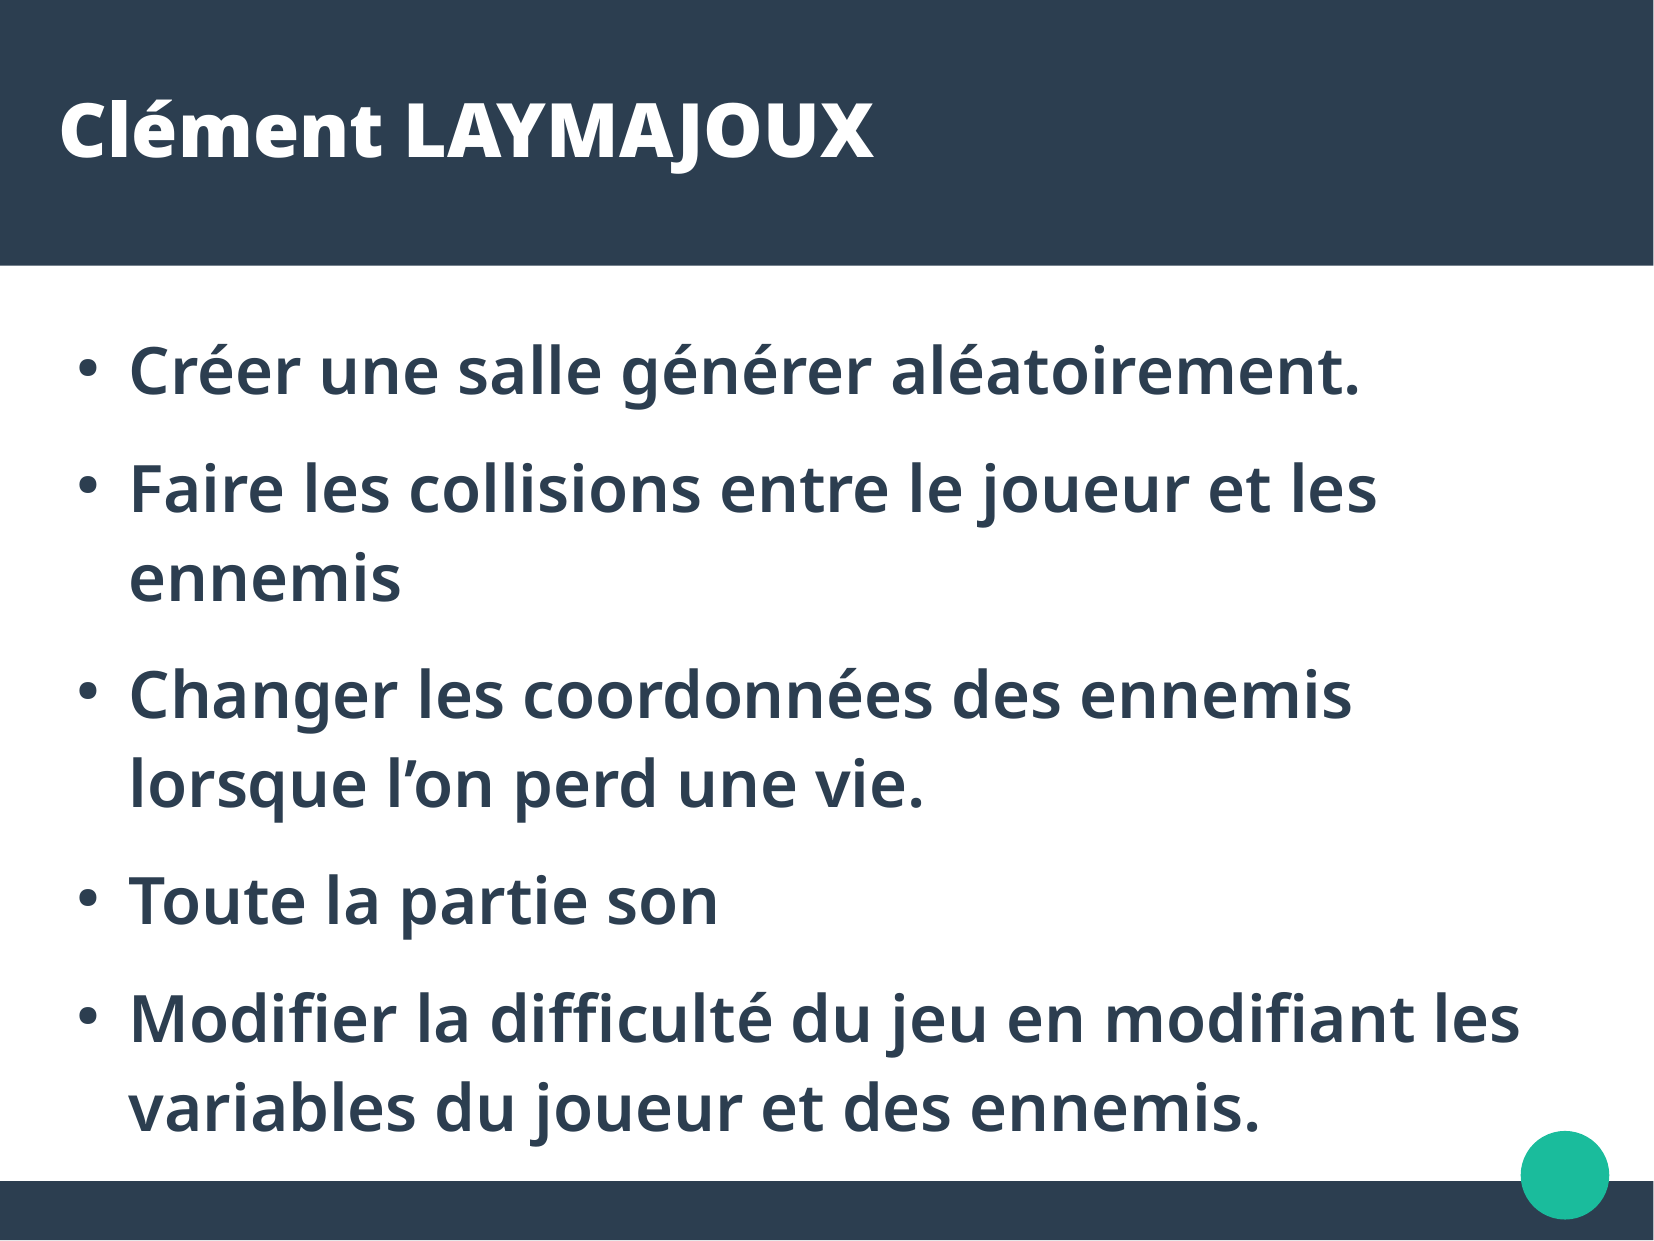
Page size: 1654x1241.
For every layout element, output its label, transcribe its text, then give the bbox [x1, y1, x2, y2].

title Clément LAYMAJOUX [59, 49, 1595, 207]
list Créer une salle générer aléatoirement. Faire les collisions entre le joueur et les ennemis Changer les coordonnées des ennemis lorsque l’on perd une vie. Toute la partie son Modifier la difficulté du jeu en modifiant les variables du joueur et des ennemis. [59, 324, 1595, 1152]
